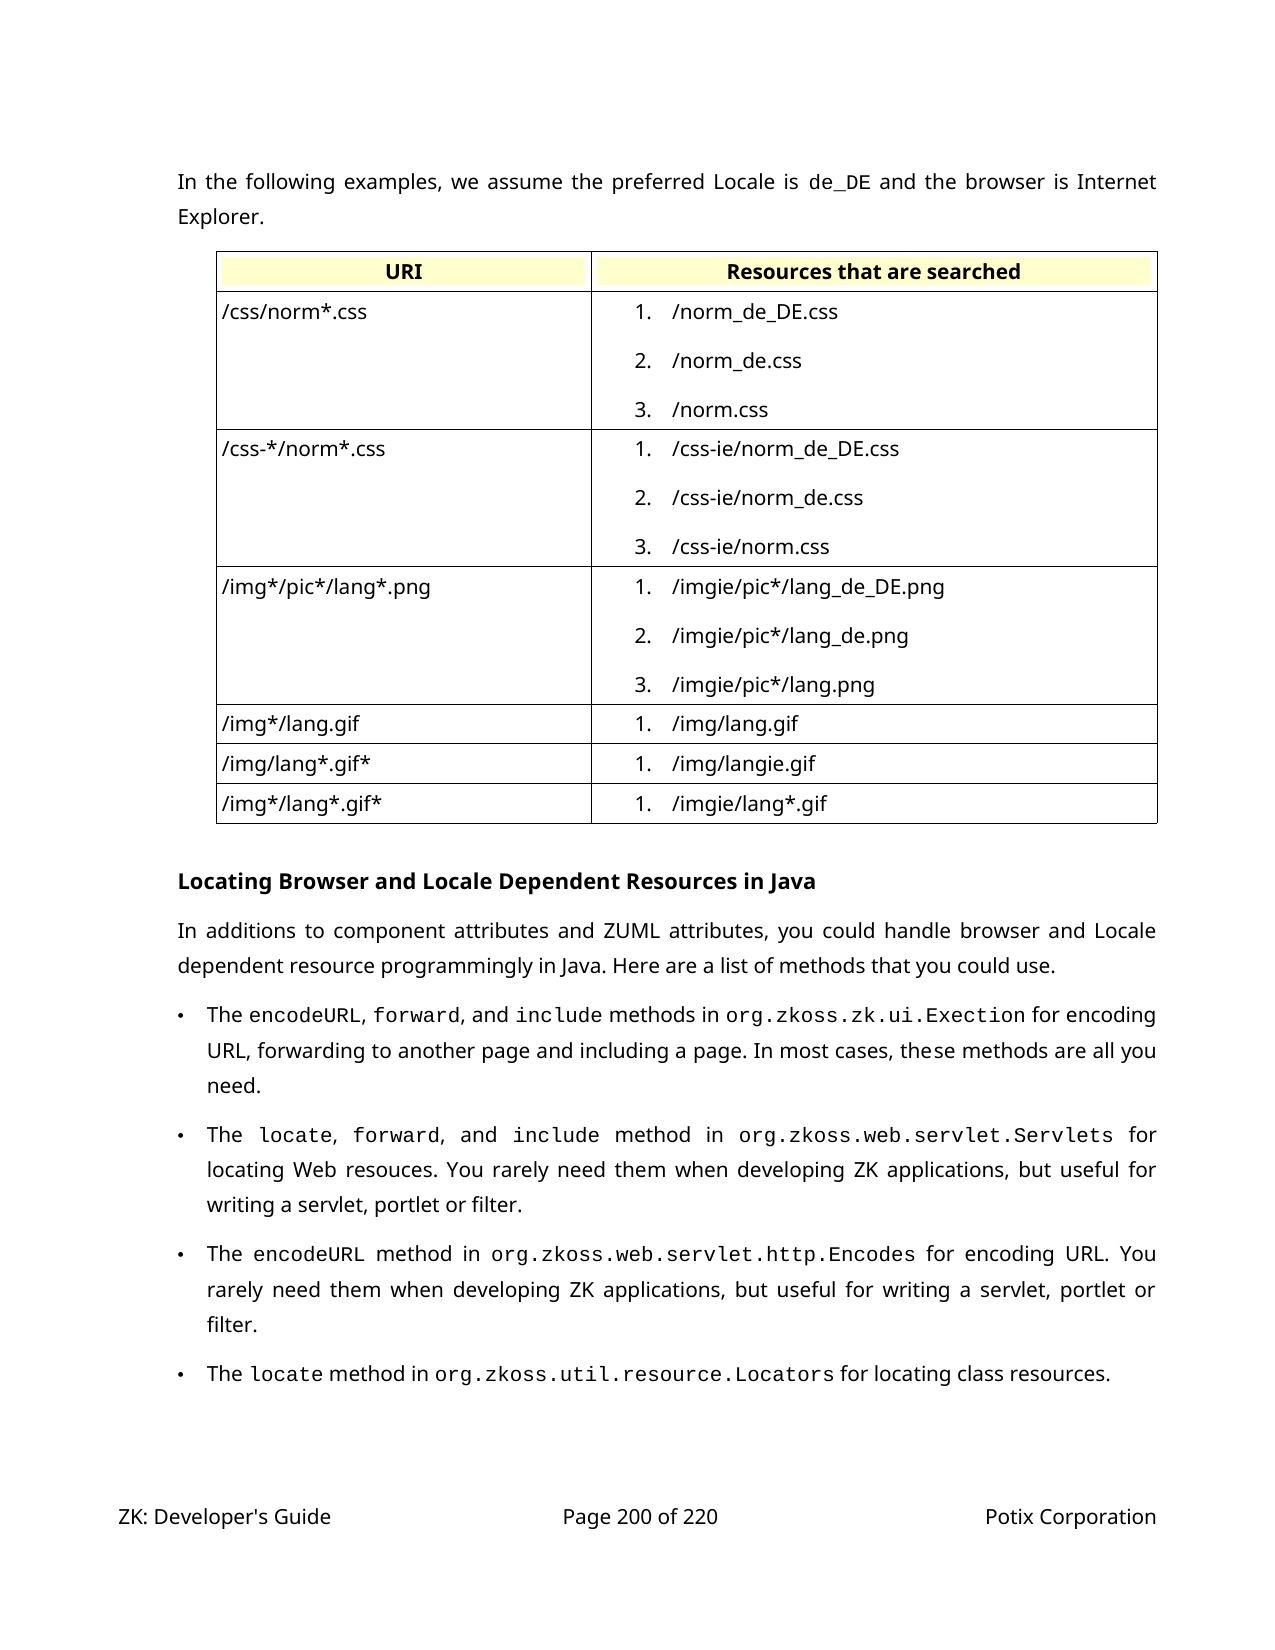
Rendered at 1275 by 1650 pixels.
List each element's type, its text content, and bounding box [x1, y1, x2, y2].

table_cell /img/langie.gif [592, 744, 1157, 783]
table_cell /img/lang*.gif* [217, 744, 591, 783]
table_cell /css/norm*.css [217, 292, 591, 429]
table_cell /norm_de_DE.css /norm_de.css /norm.css [592, 292, 1157, 429]
list The locate method in org.zkoss.util.resource.Locators for locating class resources. [177, 1359, 1157, 1388]
list The locate, forward, and include method in org.zkoss.web.servlet.Servlets for locating Web resouces. You rarely need them when developing ZK applications, but useful for writing a servlet, portlet or filter. [177, 1120, 1157, 1219]
table_cell /img*/lang*.gif* [217, 784, 591, 823]
table_cell /img*/lang.gif [217, 705, 591, 743]
table_cell /imgie/pic*/lang_de_DE.png /imgie/pic*/lang_de.png /imgie/pic*/lang.png [592, 567, 1157, 704]
table_cell /img*/pic*/lang*.png [217, 567, 591, 704]
table_header Resources that are searched [592, 252, 1157, 291]
table_cell /css-*/norm*.css [217, 430, 591, 566]
table_header URI [217, 252, 591, 291]
table_cell /imgie/lang*.gif [592, 784, 1157, 823]
list The encodeURL method in org.zkoss.web.servlet.http.Encodes for encoding URL. You rarely need them when developing ZK applications, but useful for writing a servlet, portlet or filter. [177, 1239, 1157, 1338]
subtitle Locating Browser and Locale Dependent Resources in Java [177, 866, 1157, 896]
text In the following examples, we assume the preferred Locale is de_DE and the browser is Internet Explorer. [177, 167, 1157, 231]
table_cell /css-ie/norm_de_DE.css /css-ie/norm_de.css /css-ie/norm.css [592, 430, 1157, 566]
list The encodeURL, forward, and include methods in org.zkoss.zk.ui.Exection for encoding URL, forwarding to another page and including a page. In most cases, these methods are all you need. [177, 1000, 1157, 1099]
table_cell /img/lang.gif [592, 705, 1157, 743]
text In additions to component attributes and ZUML attributes, you could handle browser and Locale dependent resource programmingly in Java. Here are a list of methods that you could use. [177, 916, 1157, 980]
